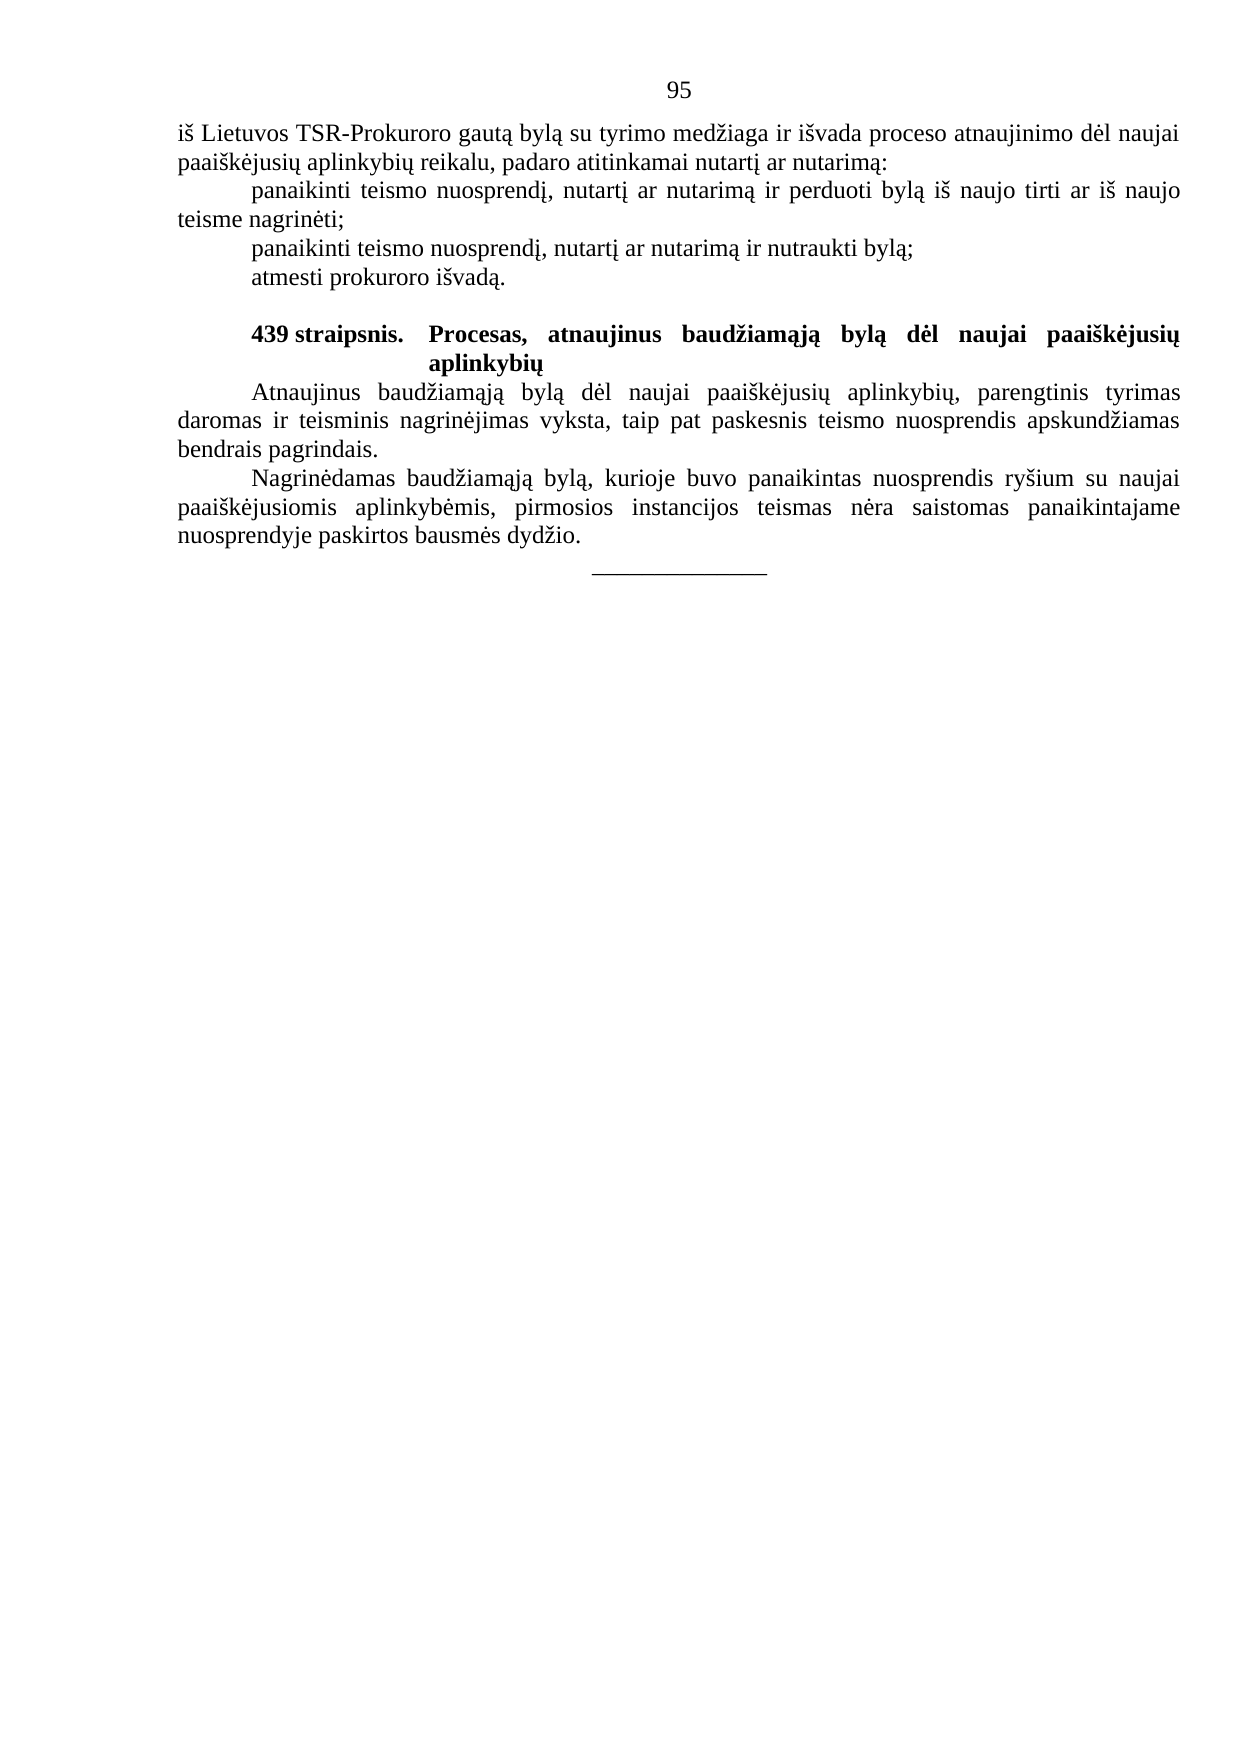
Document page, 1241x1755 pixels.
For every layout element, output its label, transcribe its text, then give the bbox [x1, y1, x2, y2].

text Nagrinėdamas baudžiamąją bylą, kurioje buvo panaikintas nuosprendis ryšium su naujai paaiškėjusiomis aplinkybėmis, pirmosios instancijos teismas nėra saistomas panaikintajame nuosprendyje paskirtos bausmės dydžio. [177, 463, 1181, 549]
text atmesti prokuroro išvadą. [177, 262, 1181, 291]
text ______________ [177, 549, 1181, 578]
text panaikinti teismo nuosprendį, nutartį ar nutarimą ir perduoti bylą iš naujo tirti ar iš naujo teisme nagrinėti; [177, 176, 1181, 233]
text Atnaujinus baudžiamąją bylą dėl naujai paaiškėjusių aplinkybių, parengtinis tyrimas daromas ir teisminis nagrinėjimas vyksta, taip pat paskesnis teismo nuosprendis apskundžiamas bendrais pagrindais. [177, 377, 1181, 463]
text iš Lietuvos TSR-Prokuroro gautą bylą su tyrimo medžiaga ir išvada proceso atnaujinimo dėl naujai paaiškėjusių aplinkybių reikalu, padaro atitinkamai nutartį ar nutarimą: [177, 118, 1181, 176]
text 439 straipsnis. Procesas, atnaujinus baudžiamąją bylą dėl naujai paaiškėjusių aplinkybių [251, 319, 1181, 377]
text panaikinti teismo nuosprendį, nutartį ar nutarimą ir nutraukti bylą; [177, 233, 1181, 262]
